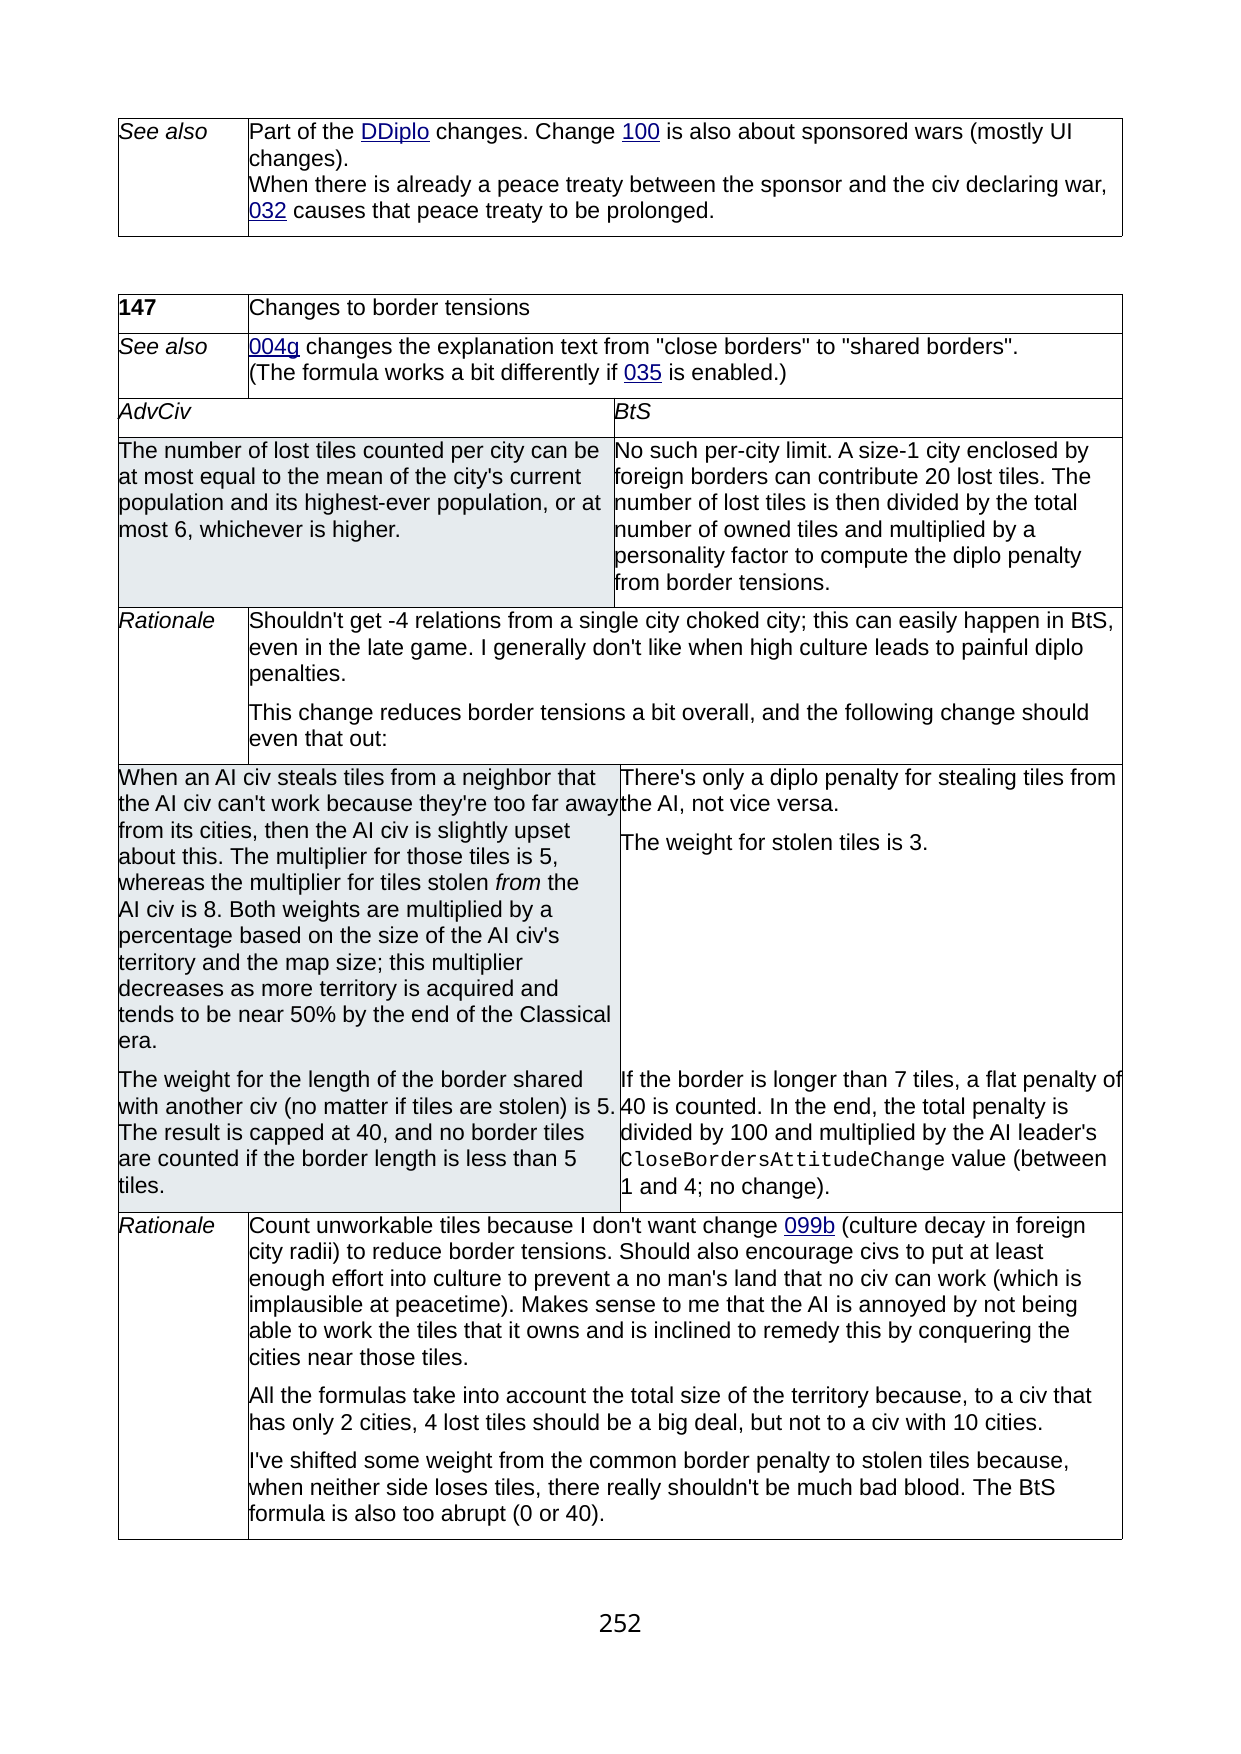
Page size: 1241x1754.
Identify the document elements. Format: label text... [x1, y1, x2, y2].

table_cell Rationale [119, 608, 248, 764]
table_header Changes to border tensions [249, 295, 1122, 332]
table_cell Part of the DDiplo changes. Change 100 is also about sponsored wars (mostly UI changes). When there is already a peace treaty between the sponsor and the civ declaring war, 032 causes that peace treaty to be prolonged. [249, 119, 1122, 236]
table_cell See also [119, 334, 248, 398]
table_cell BtS [615, 399, 1122, 437]
table_cell Shouldn't get -4 relations from a single city choked city; this can easily happen in BtS, even in the late game. I generally don't like when high culture leads to painful diplo penalties. This change reduces border tensions a bit overall, and the following change should even that out: [249, 608, 1122, 764]
table_cell AdvCiv [119, 399, 614, 437]
table_cell The number of lost tiles counted per city can be at most equal to the mean of the city's current population and its highest-ever population, or at most 6, whichever is higher. [119, 438, 614, 607]
table_cell 004g changes the explanation text from "close borders" to "shared borders". (The formula works a bit differently if 035 is enabled.) [249, 334, 1122, 398]
table_cell When an AI civ steals tiles from a neighbor that the AI civ can't work because they're too far away from its cities, then the AI civ is slightly upset about this. The multiplier for those tiles is 5, whereas the multiplier for tiles stolen from the AI civ is 8. Both weights are multiplied by a percentage based on the size of the AI civ's territory and the map size; this multiplier decreases as more territory is acquired and tends to be near 50% by the end of the Classical era. The weight for the length of the border shared with another civ (no matter if tiles are stolen) is 5. The result is capped at 40, and no border tiles are counted if the border length is less than 5 tiles. [119, 765, 620, 1212]
table_cell See also [119, 119, 248, 236]
table_cell There's only a diplo penalty for stealing tiles from the AI, not vice versa. The weight for stolen tiles is 3. If the border is longer than 7 tiles, a flat penalty of 40 is counted. In the end, the total penalty is divided by 100 and multiplied by the AI leader's CloseBordersAttitudeChange value (between 1 and 4; no change). [621, 765, 1122, 1212]
table_cell No such per-city limit. A size-1 city enclosed by foreign borders can contribute 20 lost tiles. The number of lost tiles is then divided by the total number of owned tiles and multiplied by a personality factor to compute the diplo penalty from border tensions. [615, 438, 1122, 607]
table_cell Rationale [119, 1213, 248, 1539]
table_cell Count unworkable tiles because I don't want change 099b (culture decay in foreign city radii) to reduce border tensions. Should also encourage civs to put at least enough effort into culture to prevent a no man's land that no civ can work (which is implausible at peacetime). Makes sense to me that the AI is annoyed by not being able to work the tiles that it owns and is inclined to remedy this by conquering the cities near those tiles. All the formulas take into account the total size of the territory because, to a civ that has only 2 cities, 4 lost tiles should be a big deal, but not to a civ with 10 cities. I've shifted some weight from the common border penalty to stolen tiles because, when neither side loses tiles, there really shouldn't be much bad blood. The BtS formula is also too abrupt (0 or 40). [249, 1213, 1122, 1539]
table_header 147 [119, 295, 248, 332]
